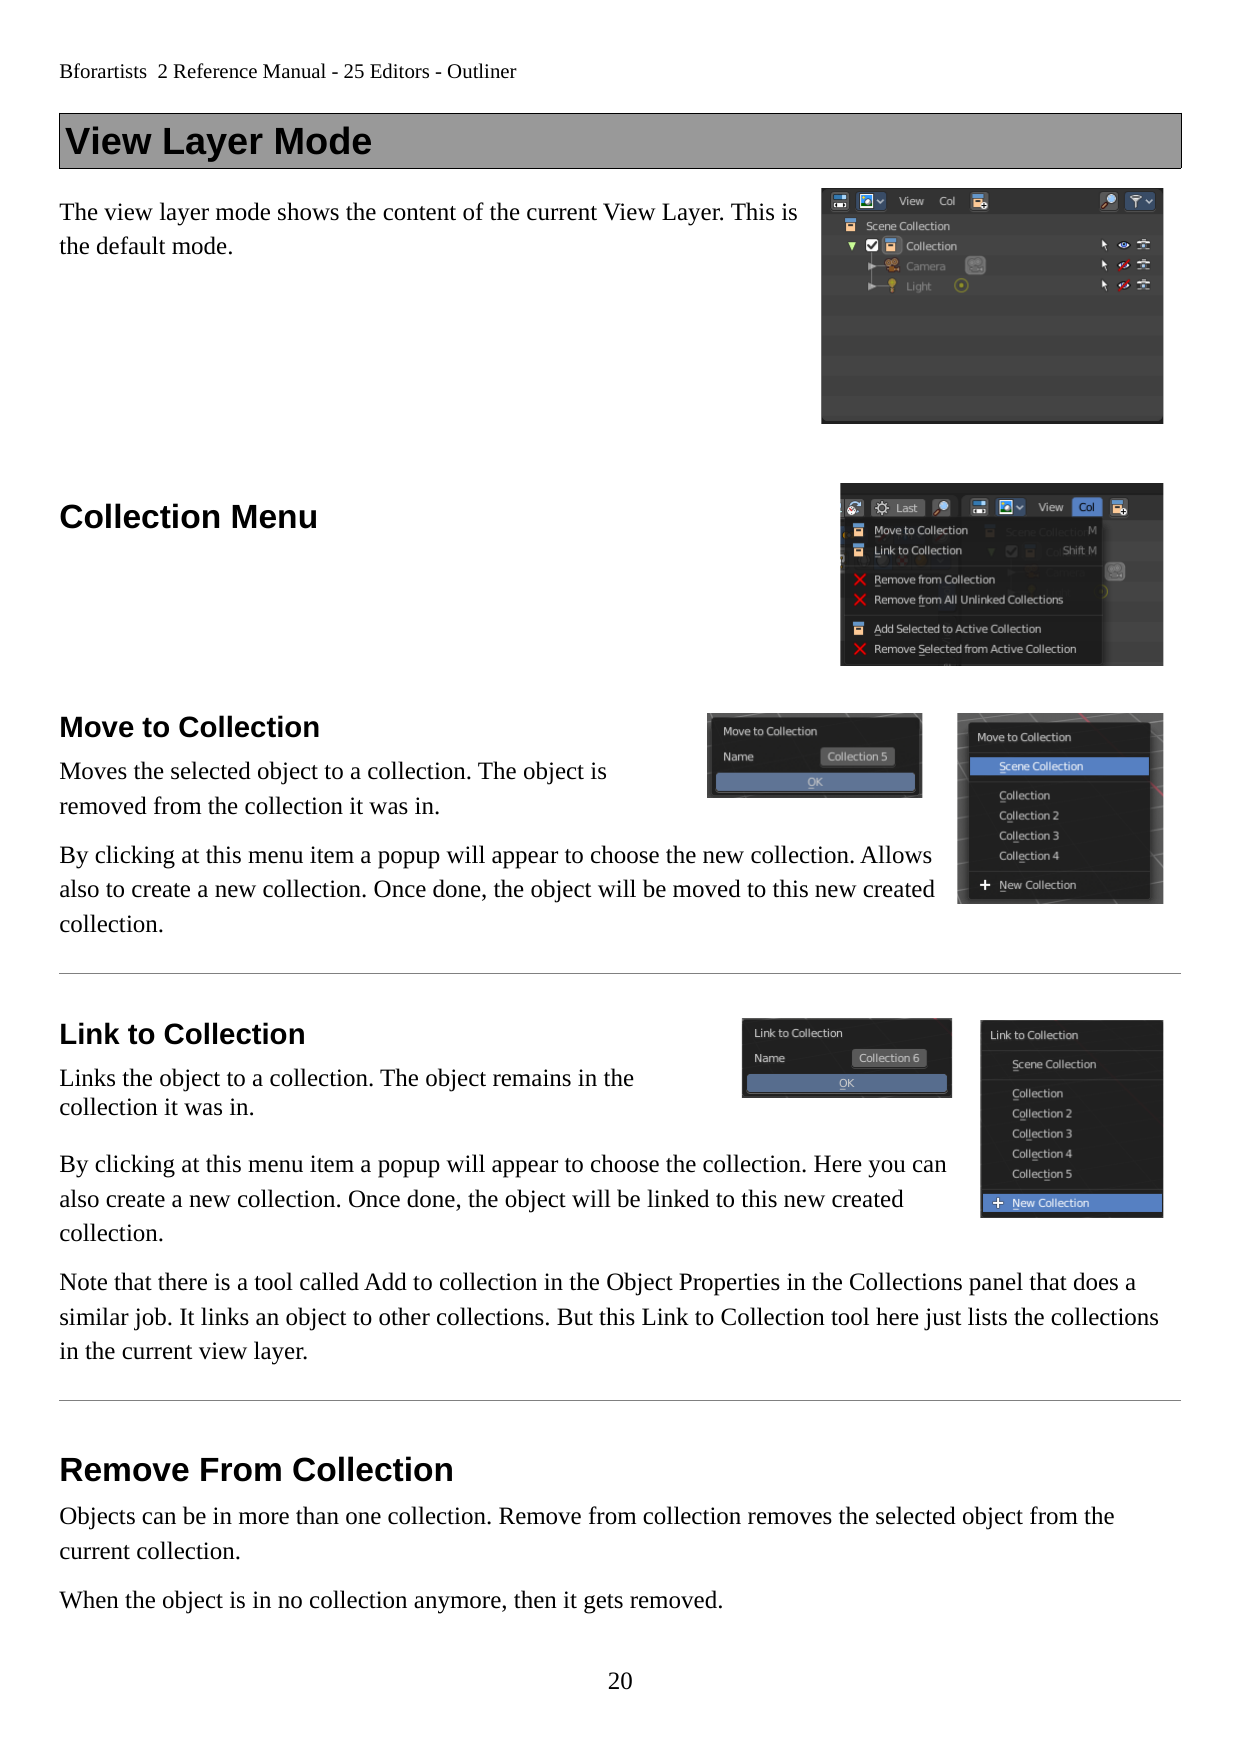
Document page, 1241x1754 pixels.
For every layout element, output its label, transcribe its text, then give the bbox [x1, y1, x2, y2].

subtitle Link to Collection [59, 1017, 1181, 1051]
text By clicking at this menu item a popup will appear to choose the collection. Here you can also create a new collection. Once done, the object will be linked to this new created collection. [59, 1149, 1181, 1247]
picture [821, 188, 1164, 424]
subtitle Collection Menu [59, 497, 840, 536]
subtitle Move to Collection [59, 710, 1181, 744]
text By clicking at this menu item a popup will appear to choose the new collection. Allows also to create a new collection. Once done, the object will be moved to this new created collection. [59, 840, 1181, 938]
text Links the object to a collection. The object remains in the collection it was in. [59, 1063, 980, 1121]
text Note that there is a tool called Add to collection in the Object Properties in the Collections panel that does a similar job. It links an object to other collections. But this Link to Collection tool here just lists the collections in the current view layer. [59, 1267, 1181, 1365]
picture [980, 1020, 1164, 1218]
text The view layer mode shows the content of the current View Layer. This is the default mode. [59, 197, 821, 260]
text Objects can be in more than one collection. Remove from collection removes the selected object from the current collection. [59, 1501, 1181, 1565]
picture [741, 1018, 953, 1098]
subtitle [1164, 497, 1181, 536]
text When the object is in no collection anymore, then it gets removed. [59, 1585, 1181, 1614]
picture [840, 483, 1164, 666]
text Moves the selected object to a collection. The object is removed from the collection it was in. [59, 756, 957, 820]
picture [707, 713, 923, 798]
picture [957, 713, 1164, 904]
table_header View Layer Mode [60, 114, 1181, 168]
subtitle Remove From Collection [59, 1450, 1181, 1489]
